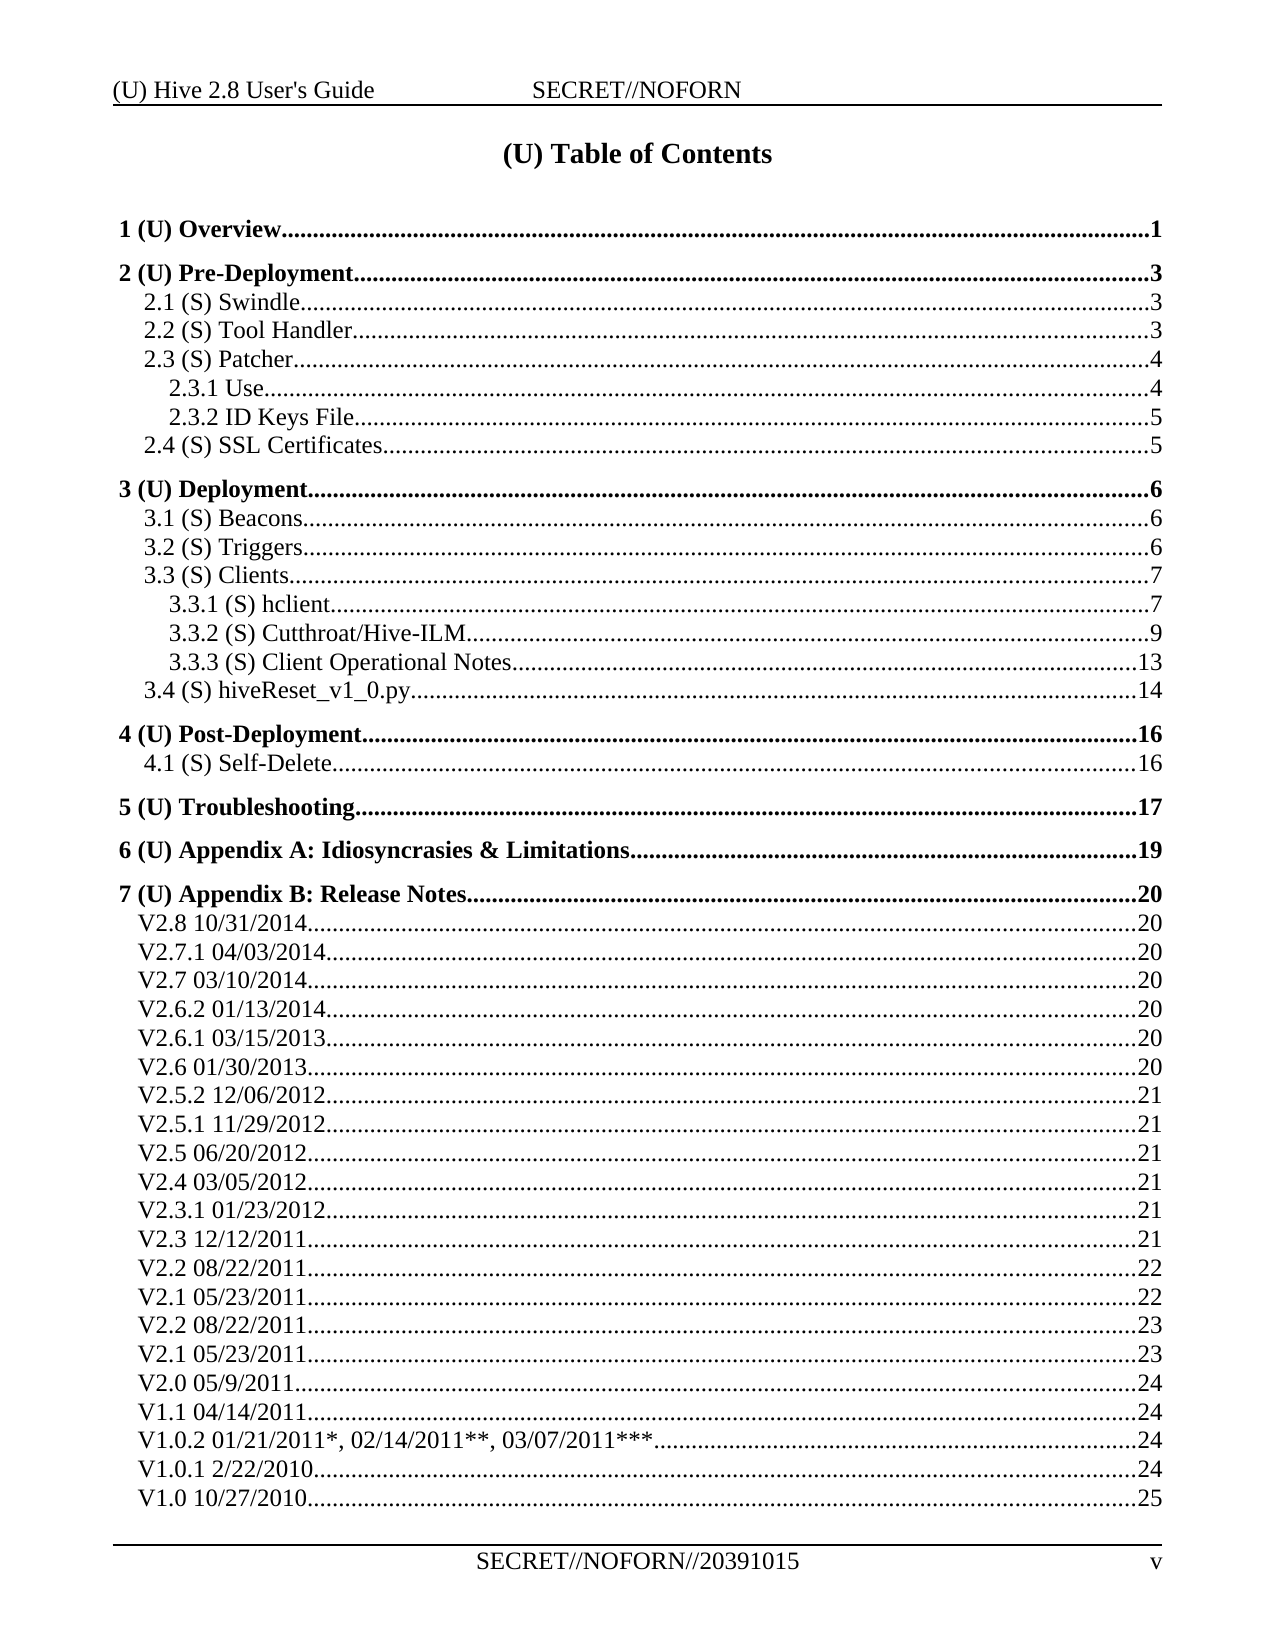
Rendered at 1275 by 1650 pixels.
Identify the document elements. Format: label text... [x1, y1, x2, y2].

text V2.2 08/22/2011 22 [137, 1253, 1162, 1282]
text V2.7 03/10/2014 20 [137, 966, 1162, 994]
text V2.3.1 01/23/2012 21 [137, 1196, 1162, 1224]
text 2.2 (S) Tool Handler 3 [137, 316, 1162, 344]
text 3 (U) Deployment 6 [112, 474, 1162, 503]
text V1.0.1 2/22/2010 24 [137, 1454, 1162, 1483]
text 3.3 (S) Clients 7 [137, 561, 1162, 589]
text V2.6 01/30/2013 20 [137, 1052, 1162, 1081]
text 4 (U) Post-Deployment 16 [112, 719, 1162, 748]
text 2 (U) Pre-Deployment 3 [112, 258, 1162, 287]
text 3.3.2 (S) Cutthroat/Hive-ILM 9 [162, 618, 1162, 647]
text 2.3.1 Use 4 [162, 373, 1162, 402]
text V2.5 06/20/2012 21 [137, 1138, 1162, 1167]
text V2.0 05/9/2011 24 [137, 1368, 1162, 1397]
text 2.4 (S) SSL Certificates 5 [137, 431, 1162, 459]
text 5 (U) Troubleshooting 17 [112, 792, 1162, 821]
text 3.3.1 (S) hclient 7 [162, 589, 1162, 618]
text V2.8 10/31/2014 20 [137, 908, 1162, 937]
text 3.2 (S) Triggers 6 [137, 532, 1162, 561]
text V2.7.1 04/03/2014 20 [137, 937, 1162, 966]
text V2.3 12/12/2011 21 [137, 1224, 1162, 1253]
text 4.1 (S) Self-Delete 16 [137, 748, 1162, 777]
text V2.1 05/23/2011 23 [137, 1339, 1162, 1368]
text 6 (U) Appendix A: Idiosyncrasies & Limitations 19 [112, 836, 1162, 864]
text V2.1 05/23/2011 22 [137, 1282, 1162, 1311]
text V1.0.2 01/21/2011*, 02/14/2011**, 03/07/2011*** 24 [137, 1426, 1162, 1454]
text 2.3.2 ID Keys File 5 [162, 402, 1162, 431]
text 3.1 (S) Beacons 6 [137, 503, 1162, 532]
text V2.6.1 03/15/2013 20 [137, 1023, 1162, 1052]
text 2.1 (S) Swindle 3 [137, 287, 1162, 316]
text V2.5.2 12/06/2012 21 [137, 1081, 1162, 1109]
text 2.3 (S) Patcher 4 [137, 344, 1162, 373]
text V2.4 03/05/2012 21 [137, 1167, 1162, 1196]
text 3.3.3 (S) Client Operational Notes 13 [162, 647, 1162, 676]
text V1.1 04/14/2011 24 [137, 1397, 1162, 1426]
text 1 (U) Overview 1 [112, 214, 1162, 243]
text V1.0 10/27/2010 25 [137, 1483, 1162, 1512]
title (U) Table of Contents [112, 136, 1162, 169]
text 7 (U) Appendix B: Release Notes 20 [112, 879, 1162, 908]
text 3.4 (S) hiveReset_v1_0.py 14 [137, 676, 1162, 704]
text V2.5.1 11/29/2012 21 [137, 1109, 1162, 1138]
text V2.6.2 01/13/2014 20 [137, 994, 1162, 1023]
text V2.2 08/22/2011 23 [137, 1311, 1162, 1339]
